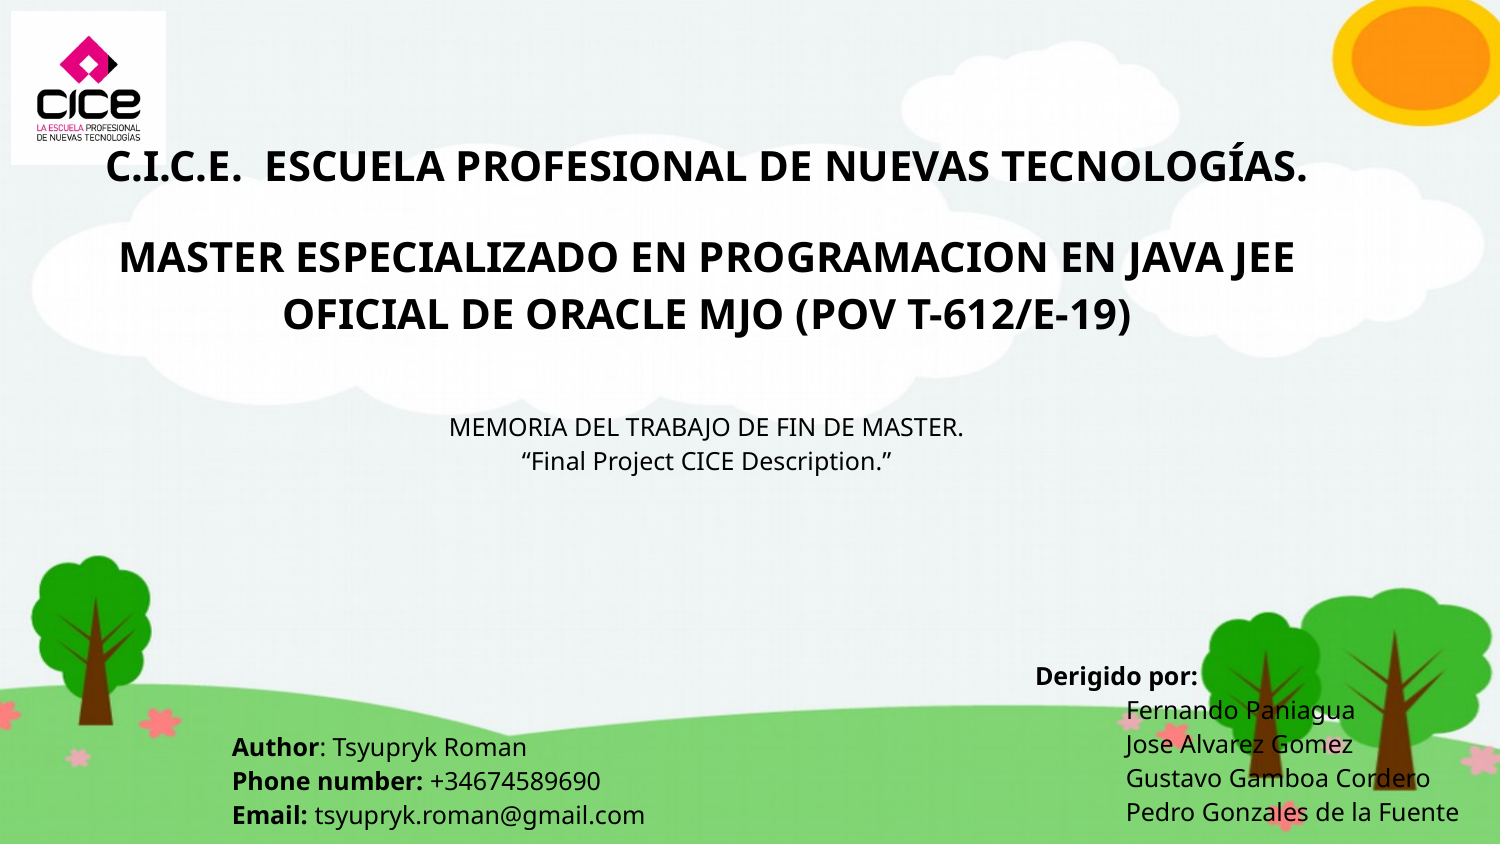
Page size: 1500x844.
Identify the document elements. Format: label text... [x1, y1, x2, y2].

text_box Author: Tsyupryk Roman Phone number: +34674589690 Email: tsyupryk.roman@gmail.com [217, 722, 617, 821]
title C.I.C.E. ESCUELA PROFESIONAL DE NUEVAS TECNOLOGÍAS. MASTER ESPECIALIZADO EN PROGRAMACION EN JAVA JEE OFICIAL DE ORACLE MJO (POV T-612/E-19) MEMORIA DEL TRABAJO DE FIN DE MASTER. “Final Project CICE Description.” [42, 176, 1372, 507]
picture [0, 0, 1500, 844]
title Derigido por: Fernando Paniagua Jose Alvarez Gomez Gustavo Gamboa Cordero Pedro Gonzales de la Fuente [1035, 675, 1471, 813]
